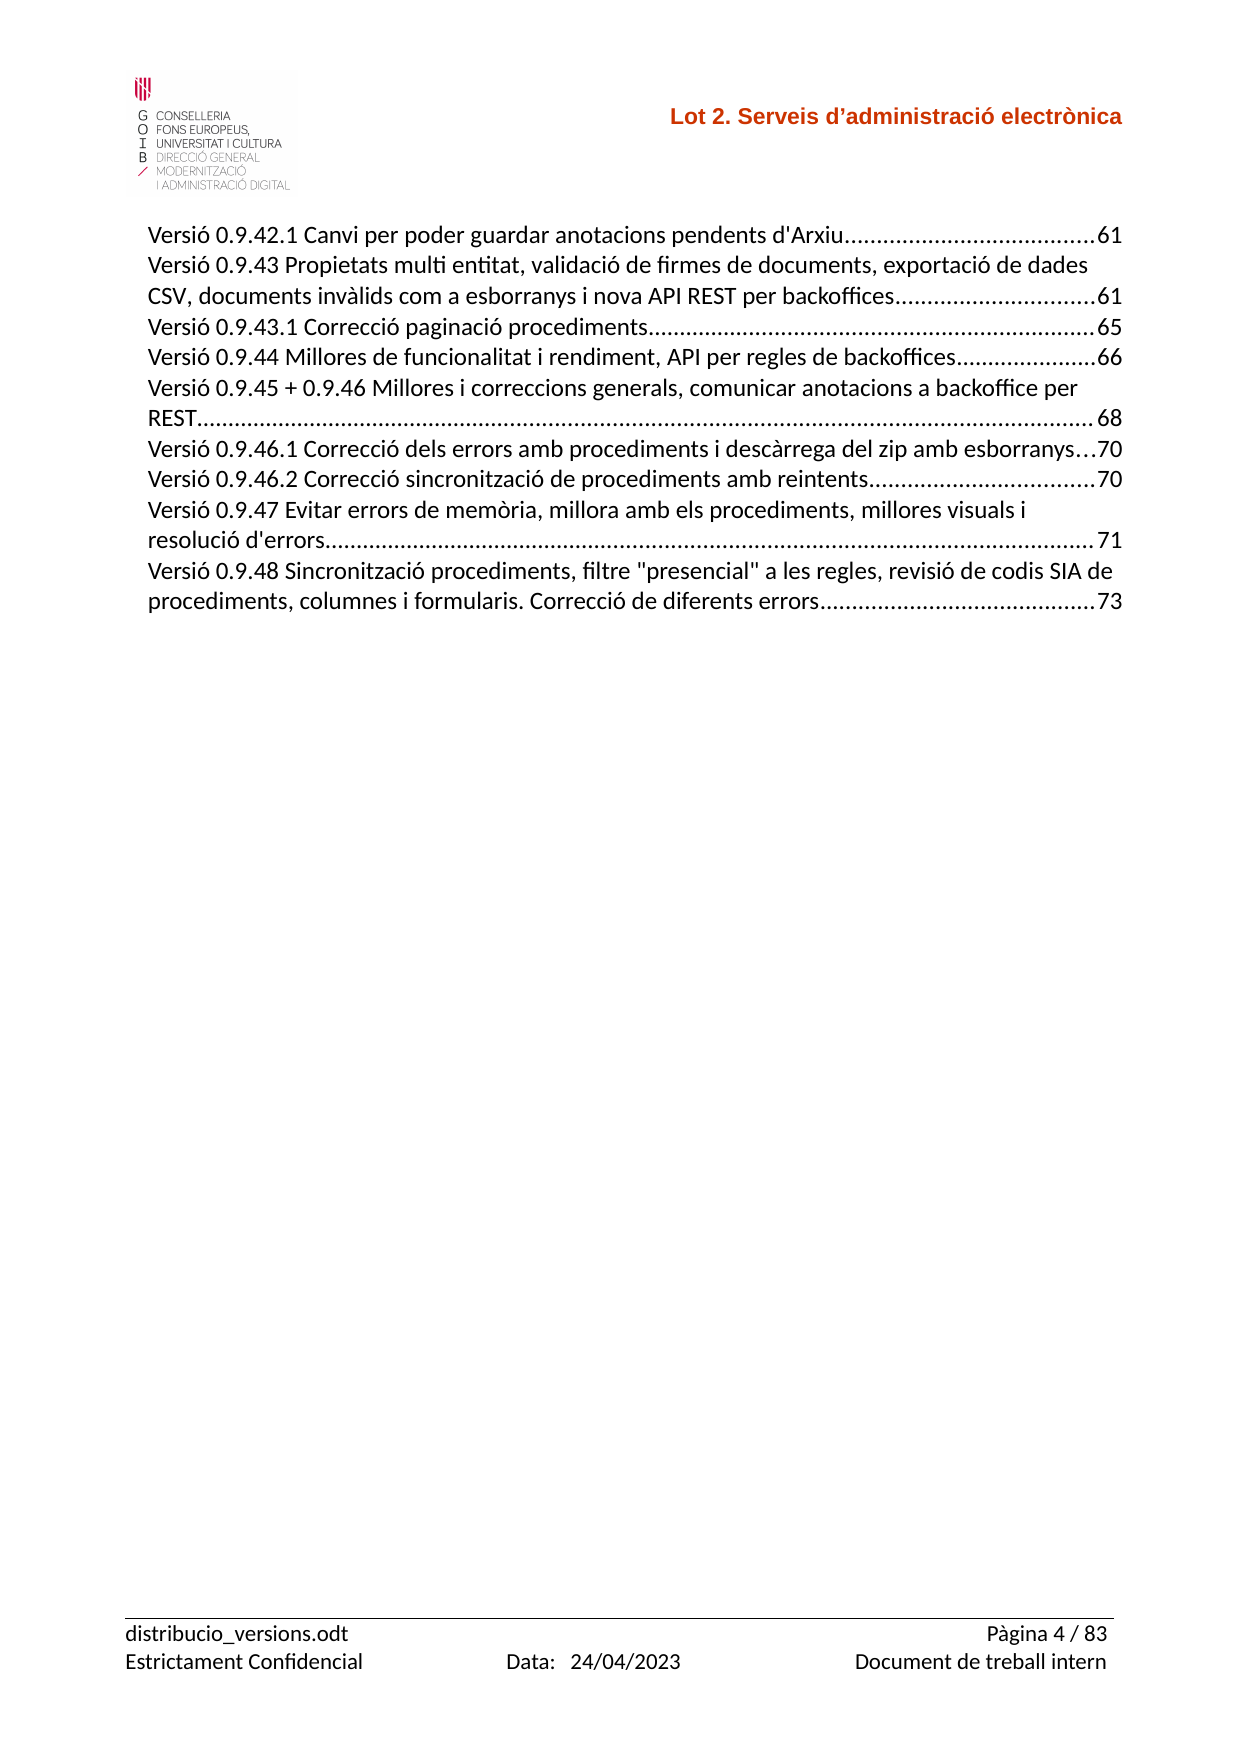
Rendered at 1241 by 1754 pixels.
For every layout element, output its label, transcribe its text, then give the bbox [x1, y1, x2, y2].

text Versió 0.9.45 + 0.9.46 Millores i correccions generals, comunicar anotacions a backoffice per REST 68 [148, 372, 1122, 433]
text Versió 0.9.47 Evitar errors de memòria, millora amb els procediments, millores visuals i resolució d'errors 71 [148, 494, 1122, 555]
picture [126, 70, 299, 197]
text Versió 0.9.42.1 Canvi per poder guardar anotacions pendents d'Arxiu 61 [148, 219, 1122, 250]
text Versió 0.9.48 Sincronització procediments, filtre "presencial" a les regles, revisió de codis SIA de procediments, columnes i formularis. Correcció de diferents errors 73 [148, 555, 1122, 616]
text Versió 0.9.46.2 Correcció sincronització de procediments amb reintents 70 [148, 463, 1122, 494]
text Versió 0.9.44 Millores de funcionalitat i rendiment, API per regles de backoffices 66 [148, 341, 1122, 372]
text Versió 0.9.43 Propietats multi entitat, validació de firmes de documents, exportació de dades CSV, documents invàlids com a esborranys i nova API REST per backoffices 61 [148, 250, 1122, 311]
text Versió 0.9.43.1 Correcció paginació procediments 65 [148, 311, 1122, 341]
text Versió 0.9.46.1 Correcció dels errors amb procediments i descàrrega del zip amb esborranys 70 [148, 433, 1122, 463]
